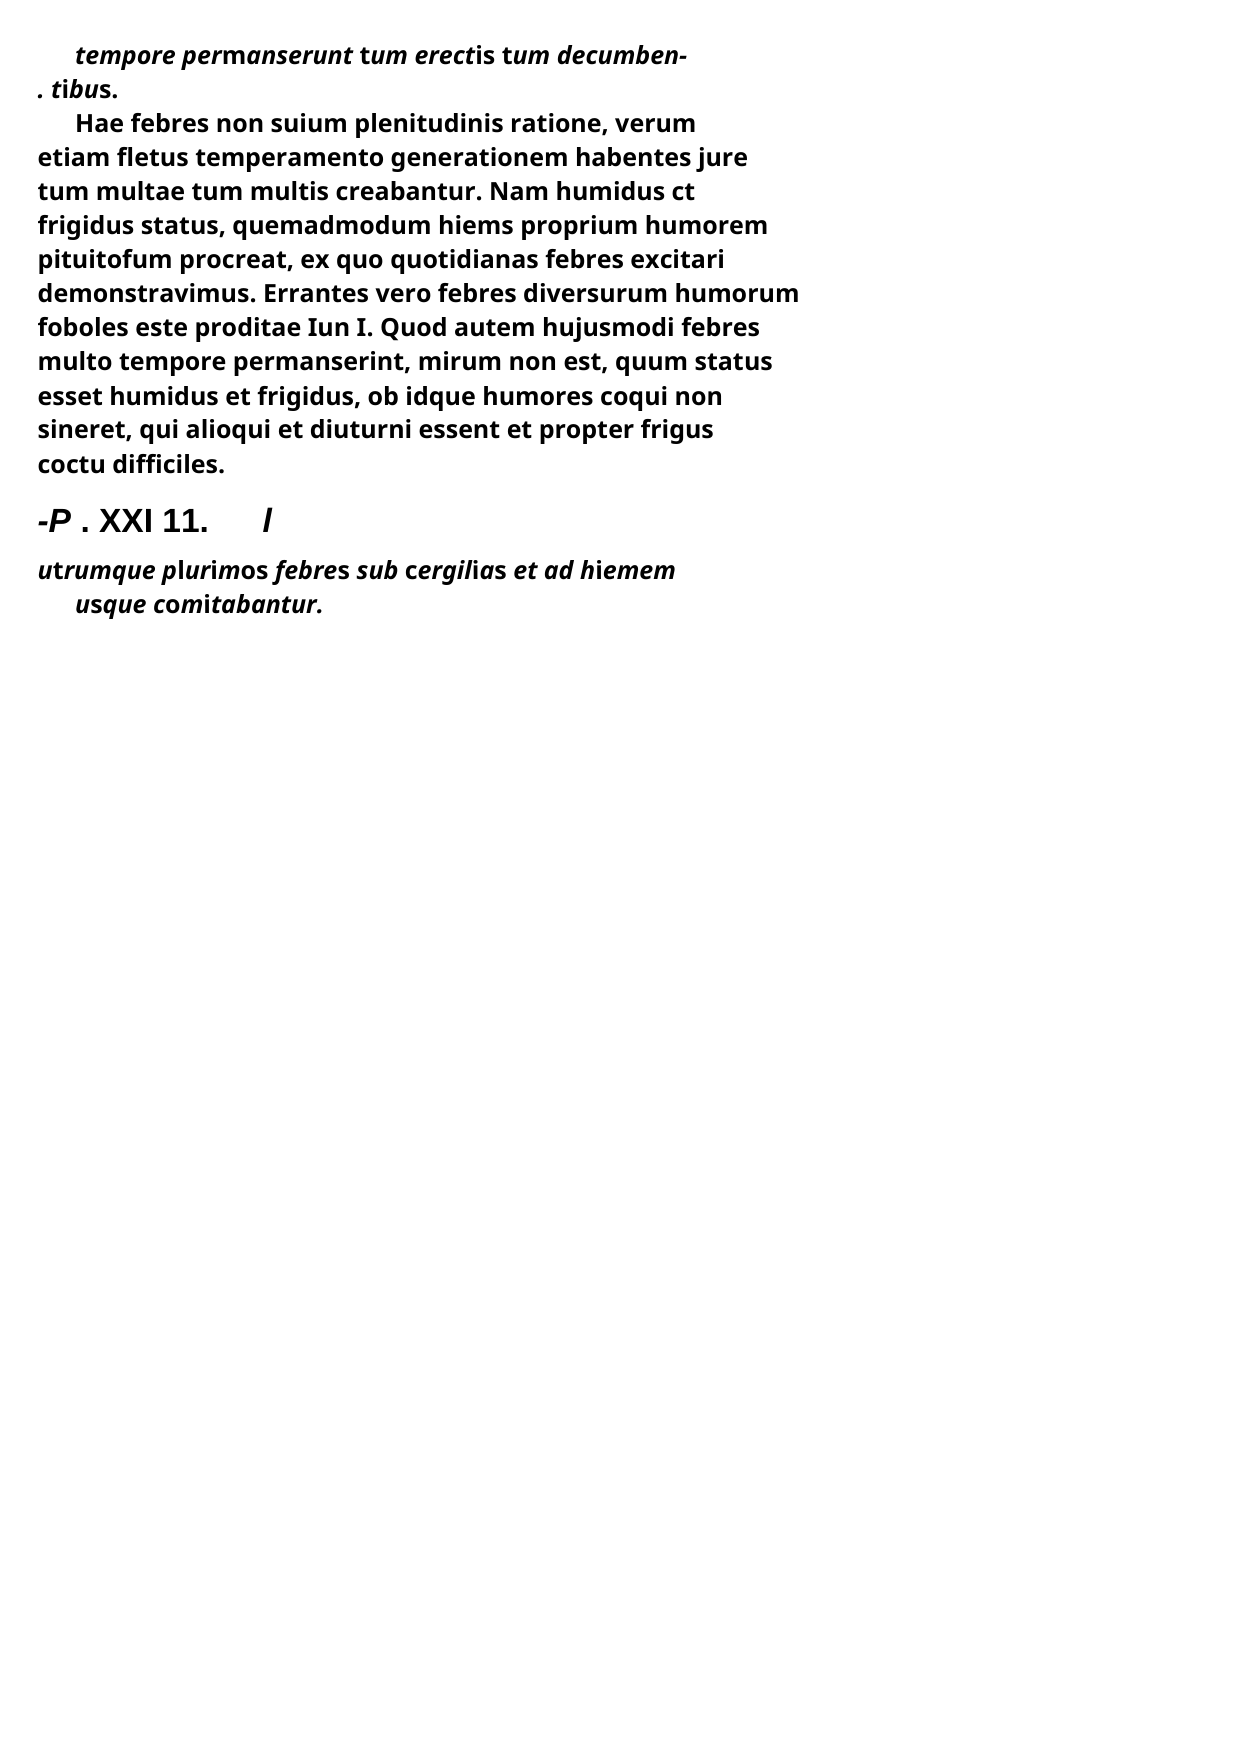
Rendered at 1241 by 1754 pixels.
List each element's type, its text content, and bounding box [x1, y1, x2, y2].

text Hae febres non suium plenitudinis ratione, verum etiam fletus temperamento generationem habentes jure tum multae tum multis creabantur. Nam humidus ct frigidus status, quemadmodum hiems proprium humorem pituitofum procreat, ex quo quotidianas febres excitari demonstravimus. Errantes vero febres diversurum humorum foboles este proditae Iun I. Quod autem hujusmodi febres multo tempore permanserint, mirum non est, quum status esset humidus et frigidus, ob idque humores coqui non sineret, qui alioqui et diuturni essent et propter frigus coctu difficiles. [37, 106, 1203, 480]
text utrumque plurimos febres sub cergilias et ad hiemem usque comitabantur. [37, 552, 1203, 620]
subtitle -P . XXI 11. l [37, 501, 1203, 540]
text tempore permanserunt tum erectis tum decumben- . tibus. [37, 37, 1203, 106]
